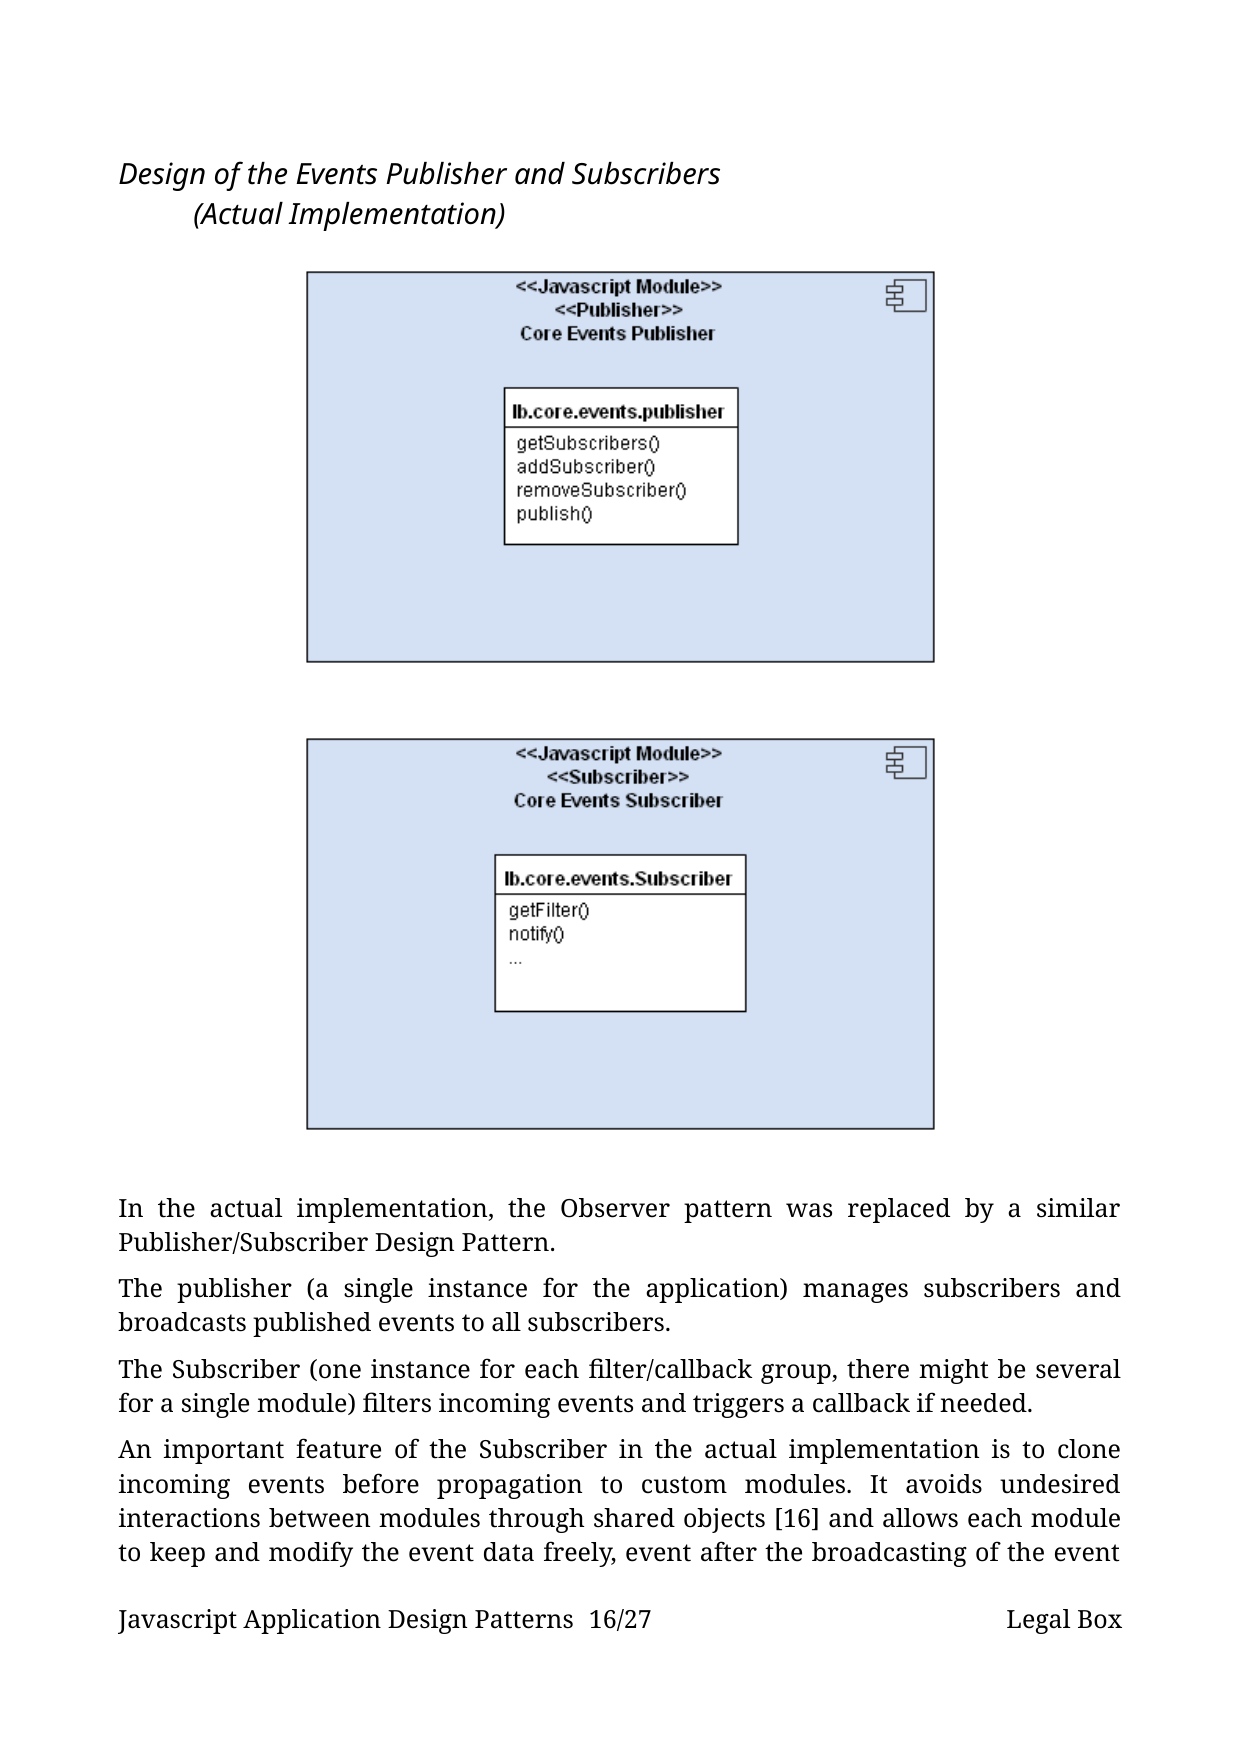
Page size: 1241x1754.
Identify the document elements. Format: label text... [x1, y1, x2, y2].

text The Subscriber (one instance for each filter/callback group, there might be several for a single module) filters incoming events and triggers a callback if needed. [118, 1352, 1122, 1420]
picture [292, 256, 949, 677]
text In the actual implementation, the Observer pattern was replaced by a similar Publisher/Subscriber Design Pattern. [118, 1190, 1122, 1258]
text The publisher (a single instance for the application) manages subscribers and broadcasts published events to all subscribers. [118, 1271, 1122, 1339]
picture [292, 723, 949, 1144]
subtitle Design of the Events Publisher and Subscribers (Actual Implementation) [118, 153, 1122, 233]
text An important feature of the Subscriber in the actual implementation is to clone incoming events before propagation to custom modules. It avoids undesired interactions between modules through shared objects [16] and allows each module to keep and modify the event data freely, event after the broadcasting of the event [118, 1432, 1122, 1568]
